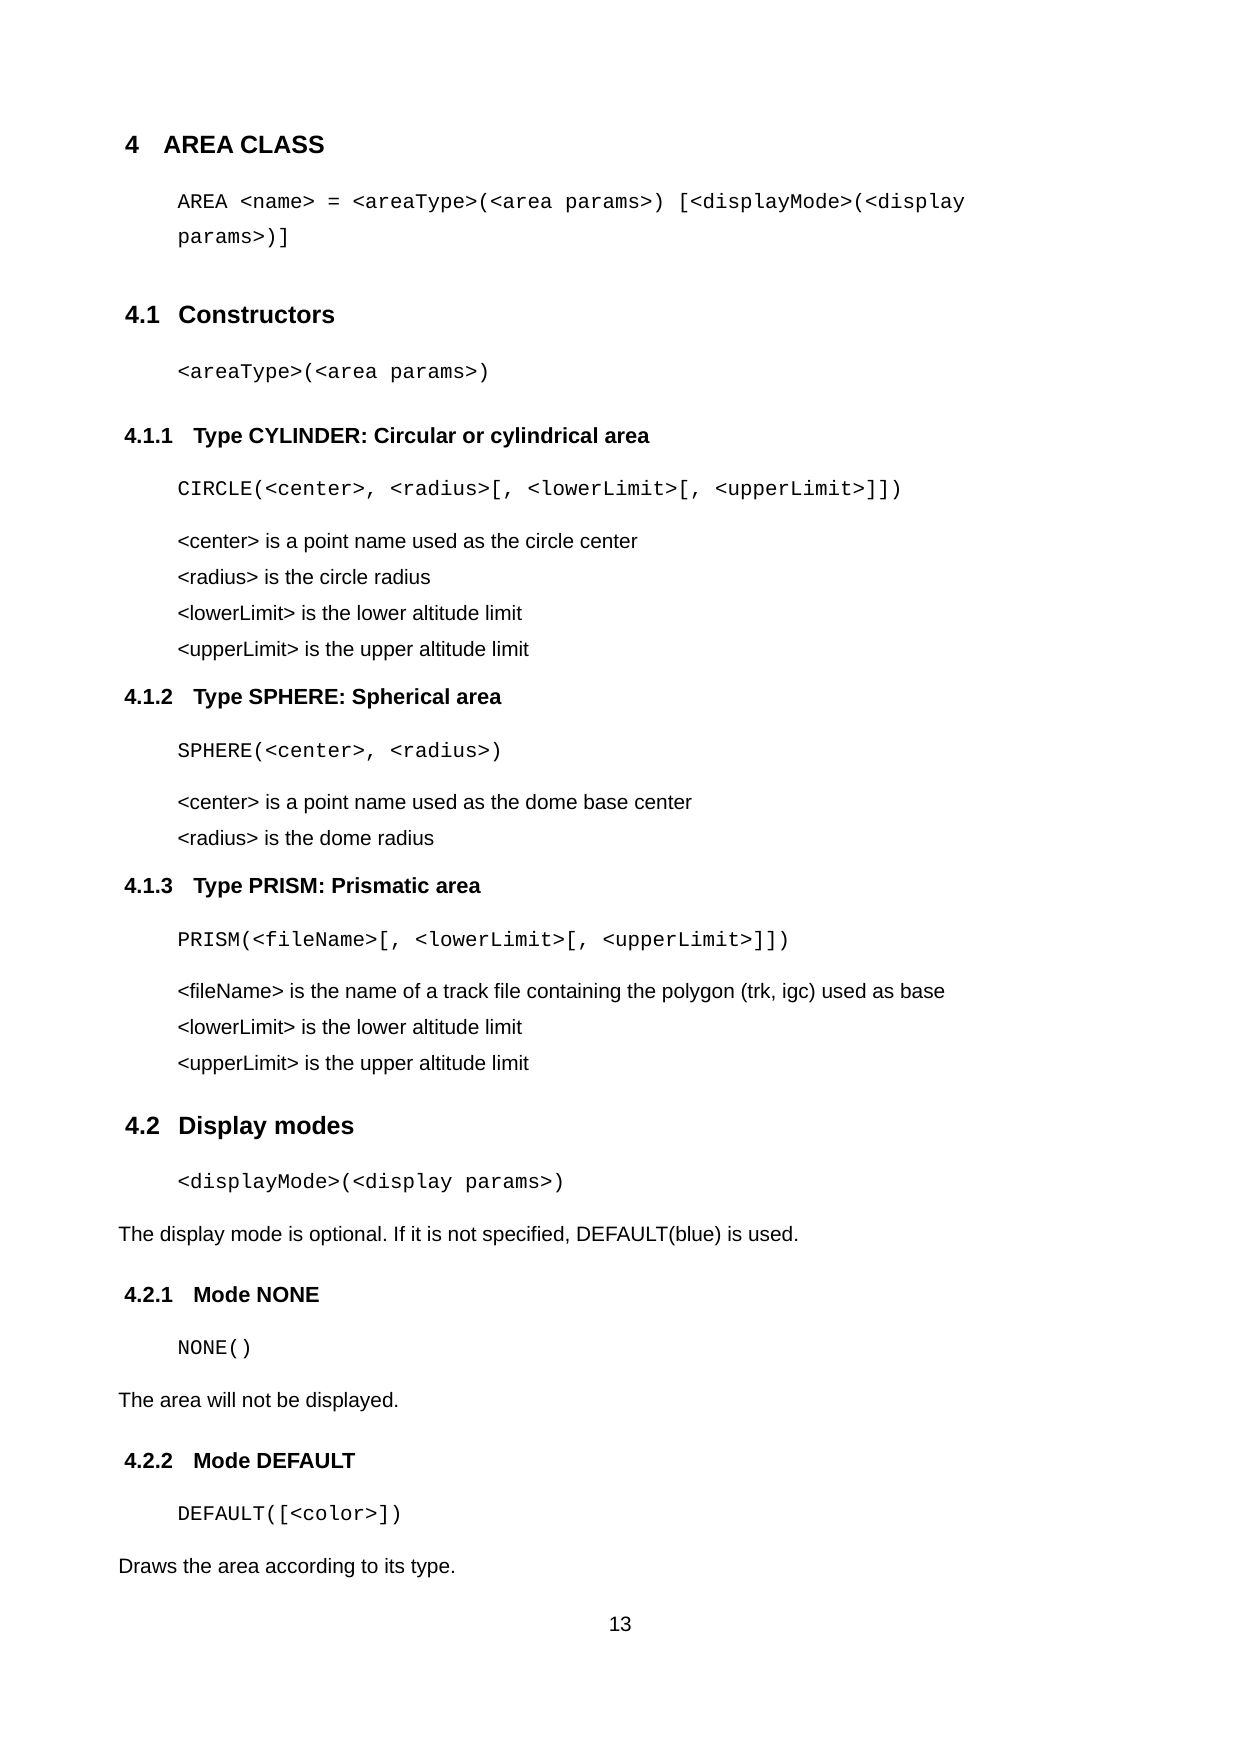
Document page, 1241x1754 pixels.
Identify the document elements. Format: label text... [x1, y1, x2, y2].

subtitle AREA class [118, 130, 1122, 159]
text AREA <name> = <areaType>(<area params>) [<displayMode>(<display params>)] [177, 191, 1063, 250]
text CIRCLE(<center>, <radius>[, <lowerLimit>[, <upperLimit>]]) [177, 478, 1063, 502]
text DEFAULT([<color>]) [177, 1503, 1063, 1527]
text SPHERE(<center>, <radius>) [177, 739, 1063, 763]
text NONE() [177, 1337, 1063, 1361]
list <upperLimit> is the upper altitude limit [177, 1051, 1122, 1075]
list <upperLimit> is the upper altitude limit [177, 636, 1122, 660]
text The area will not be displayed. [118, 1388, 1122, 1412]
subtitle Display modes [118, 1111, 1122, 1139]
subtitle Mode DEFAULT [118, 1448, 1122, 1473]
list <center> is a point name used as the circle center [177, 528, 1122, 552]
text <displayMode>(<display params>) [177, 1171, 1063, 1195]
text <areaType>(<area params>) [177, 361, 1063, 384]
list <lowerLimit> is the lower altitude limit [177, 600, 1122, 624]
subtitle Type PRISM: Prismatic area [118, 873, 1122, 899]
text PRISM(<fileName>[, <lowerLimit>[, <upperLimit>]]) [177, 929, 1063, 953]
text Draws the area according to its type. [118, 1553, 1122, 1577]
list <lowerLimit> is the lower altitude limit [177, 1015, 1122, 1039]
list <radius> is the dome radius [177, 826, 1122, 850]
subtitle Constructors [118, 300, 1122, 329]
text The display mode is optional. If it is not specified, DEFAULT(blue) is used. [118, 1222, 1122, 1246]
subtitle Type CYLINDER: Circular or cylindrical area [118, 423, 1122, 448]
list <fileName> is the name of a track file containing the polygon (trk, igc) used as base [177, 979, 1122, 1003]
list <center> is a point name used as the dome base center [177, 790, 1122, 814]
subtitle Type SPHERE: Spherical area [118, 684, 1122, 709]
list <radius> is the circle radius [177, 564, 1122, 588]
subtitle Mode NONE [118, 1282, 1122, 1307]
